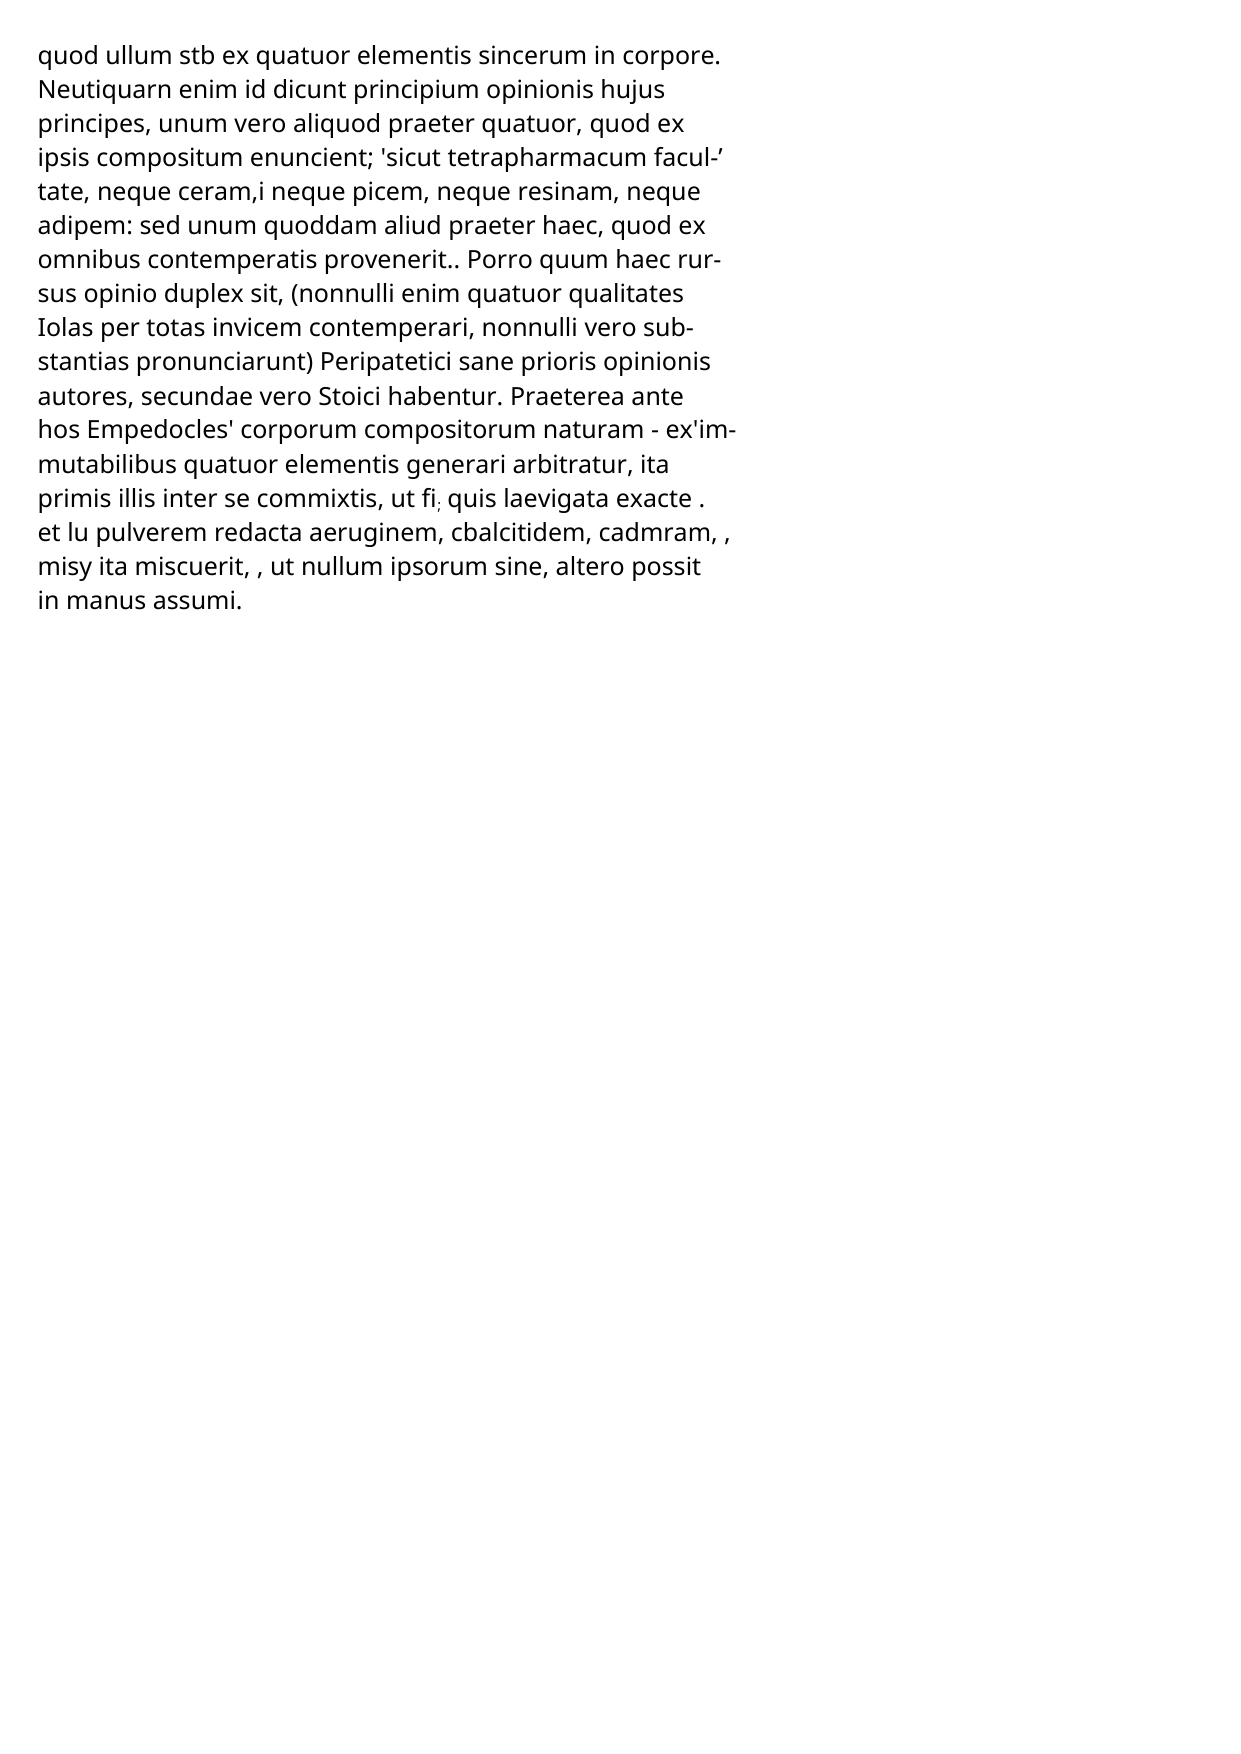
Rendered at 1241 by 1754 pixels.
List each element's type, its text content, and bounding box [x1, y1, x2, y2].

text quod ullum stb ex quatuor elementis sincerum in corpore. Neutiquarn enim id dicunt principium opinionis hujus principes, unum vero aliquod praeter quatuor, quod ex ipsis compositum enuncient; 'sicut tetrapharmacum facul-’ tate, neque ceram,i neque picem, neque resinam, neque adipem: sed unum quoddam aliud praeter haec, quod ex omnibus contemperatis provenerit.. Porro quum haec rur- sus opinio duplex sit, (nonnulli enim quatuor qualitates Iolas per totas invicem contemperari, nonnulli vero sub- stantias pronunciarunt) Peripatetici sane prioris opinionis autores, secundae vero Stoici habentur. Praeterea ante hos Empedocles' corporum compositorum naturam - ex'im- mutabilibus quatuor elementis generari arbitratur, ita primis illis inter se commixtis, ut fi; quis laevigata exacte . et lu pulverem redacta aeruginem, cbalcitidem, cadmram, , misy ita miscuerit, , ut nullum ipsorum sine, altero possit in manus assumi. [37, 37, 1203, 617]
